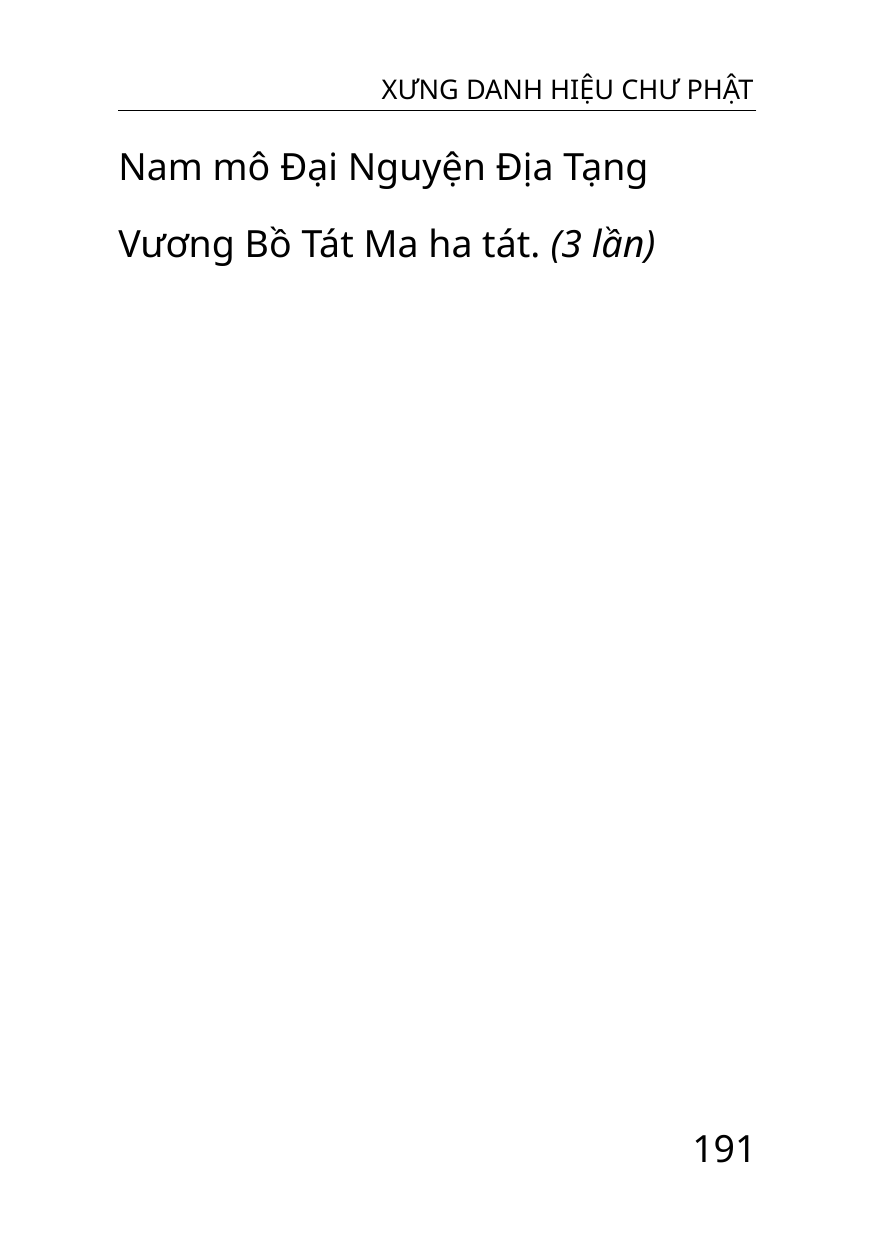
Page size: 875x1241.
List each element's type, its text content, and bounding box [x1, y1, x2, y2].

text Nam mô Đại Nguyện Địa Tạng Vương Bồ Tát Ma ha tát. (3 lần) [118, 141, 756, 268]
